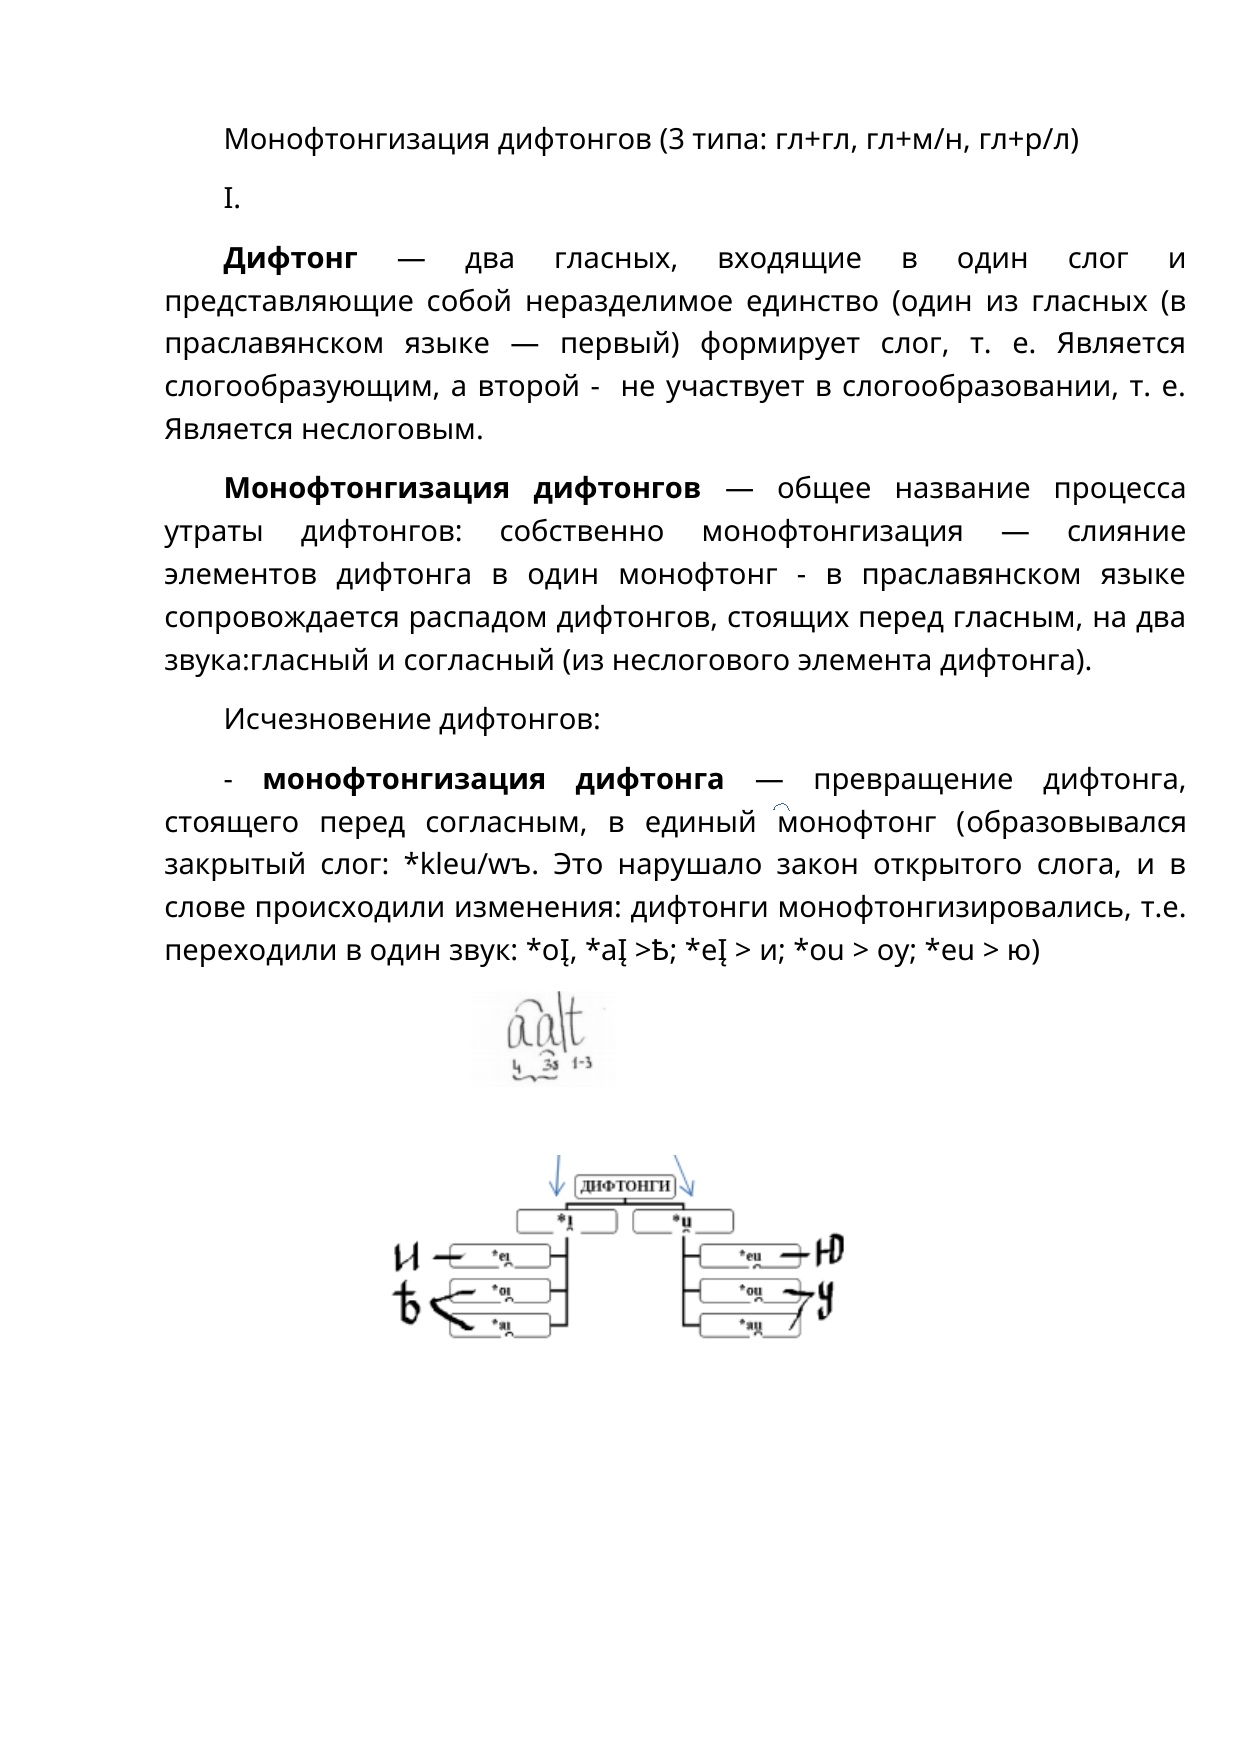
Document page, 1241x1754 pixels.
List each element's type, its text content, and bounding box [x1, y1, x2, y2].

picture [379, 1155, 858, 1351]
text Монофтонгизация дифтонгов — общее название процесса утраты дифтонгов: собственно монофтонгизация — слияние элементов дифтонга в один монофтонг - в праславянском языке сопровождается распадом дифтонгов, стоящих перед гласным, на два звука:гласный и согласный (из неслогового элемента дифтонга). [164, 468, 1187, 679]
text Монофтонгизация дифтонгов (3 типа: гл+гл, гл+м/н, гл+р/л) [164, 118, 1187, 158]
picture [469, 991, 617, 1087]
text Исчезновение дифтонгов: [164, 698, 1187, 738]
text - монофтонгизация дифтонга — превращение дифтонга, стоящего перед согласным, в единый монофтонг (образовывался закрытый слог: *kleu/wъ. Это нарушало закон открытого слога, и в слове происходили изменения: дифтонги монофтонгизировались, т.е. переходили в один звук: *oĮ, *aĮ >Ҍ; *eĮ > и; *ou > оу; *eu > ю) [164, 758, 1187, 969]
text I. [164, 178, 1187, 217]
text Дифтонг — два гласных, входящие в один слог и представляющие собой неразделимое единство (один из гласных (в праславянском языке — первый) формирует слог, т. е. Является слогообразующим, а второй - не участвует в слогообразовании, т. е. Является неслоговым. [164, 237, 1187, 448]
